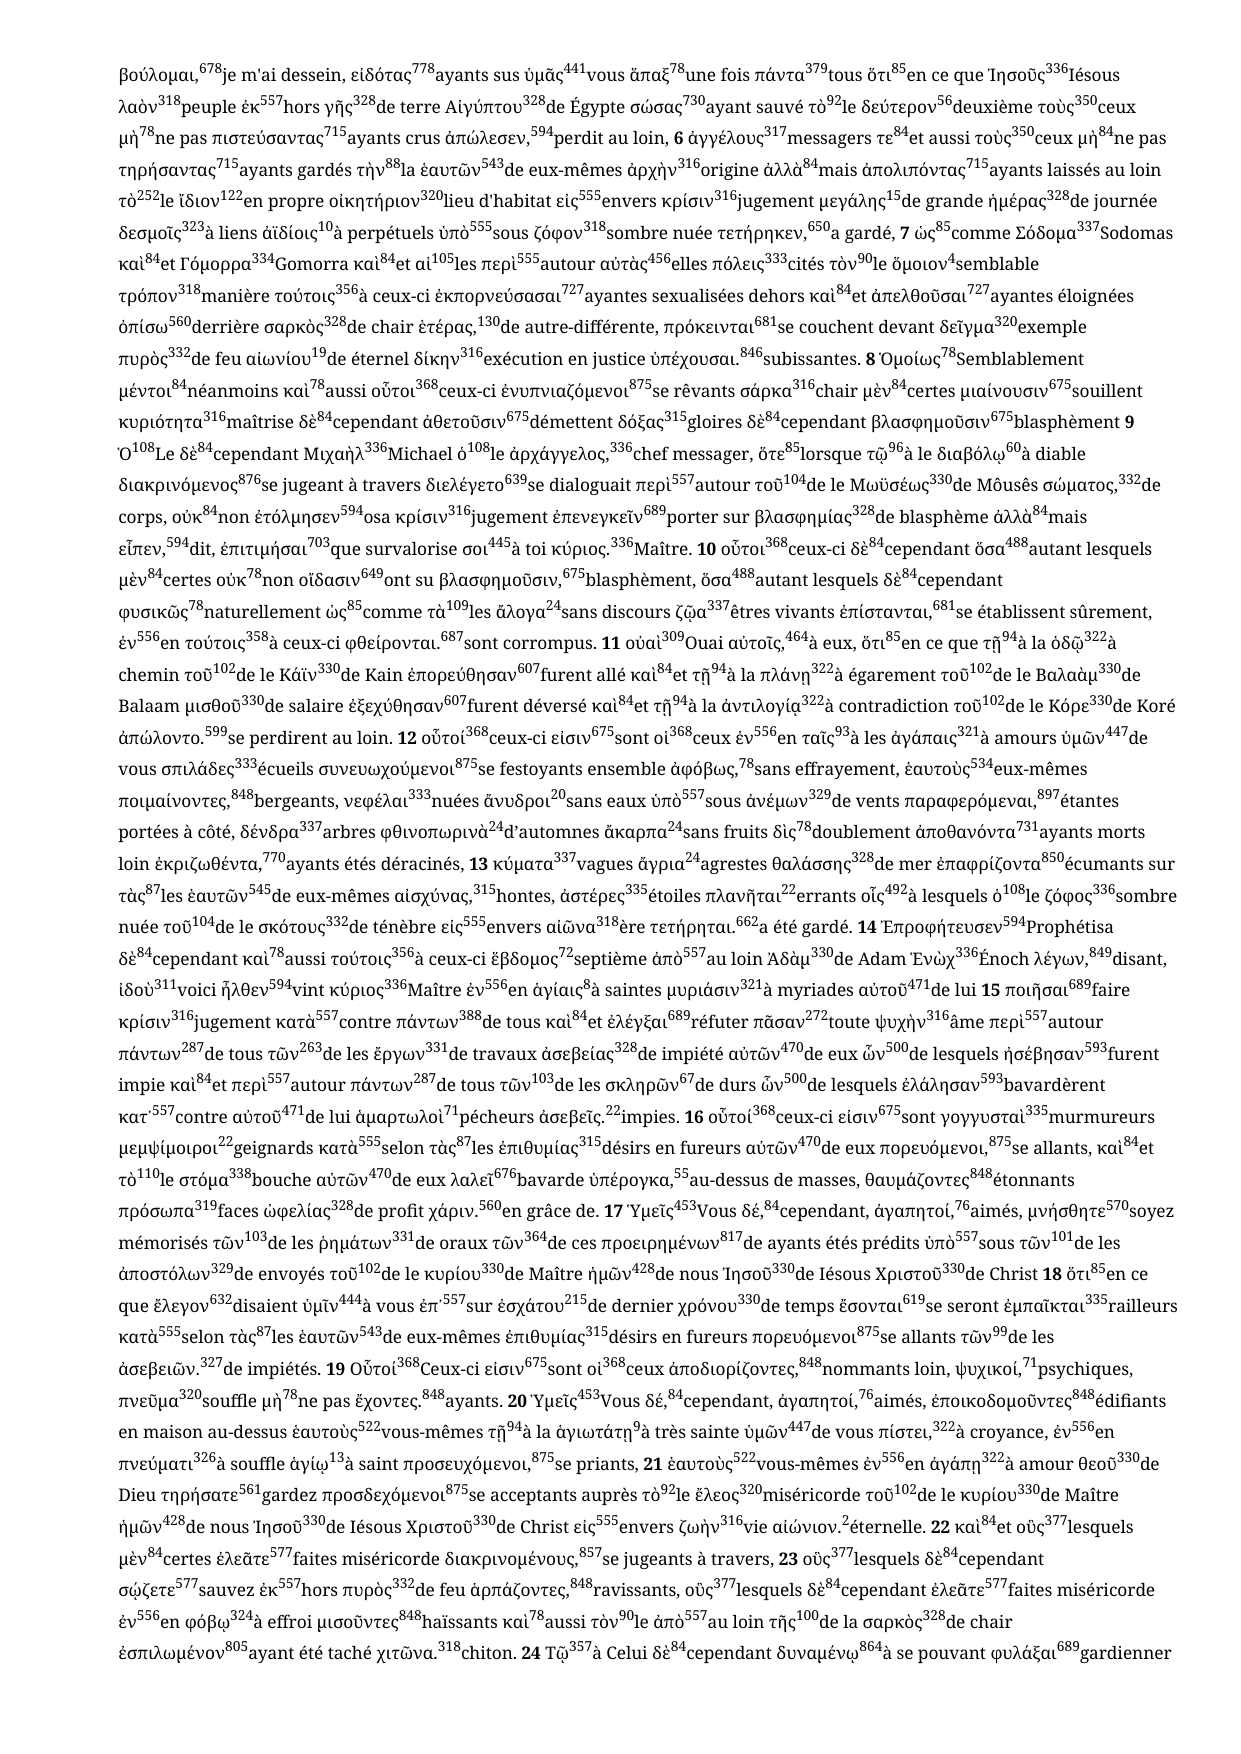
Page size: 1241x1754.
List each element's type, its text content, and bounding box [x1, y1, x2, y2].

text 1 Ἰούδας336Iouda Ἰησοῦ330de Iésous Χριστοῦ330de Christ δοῦλος,336mâle esclave, ἀδελφὸς336frère δὲ84cependant Ἰακώβου,330de Iakobos, τοῖς356à ceux ἐν556en θεῷ324à Dieu πατρὶ324à père ἠγαπημένοις809à ayants étés aimés καὶ84et Ἰησοῦ324à Iésous Χριστῷ324à Christ τετηρημένοις809à ayants étés gardés κλητοῖς·59à appelés· 2 ἔλεος338miséricorde ὑμῖν444à vous καὶ84et εἰρήνη334paix καὶ84et ἀγάπη334amour πληθυνθείη.706que soit multiplié. 3 Ἀγαπητοί,76Aimés, πᾶσαν272toute σπουδὴν316hâte ποιούμενος876se faisant γράφειν698écrire ὑμῖν444à vous περὶ557autour τῆς100de la κοινῆς64de commune ἡμῶν428de nous σωτηρίας328de sauvetage ἀνάγκην316nécessité ἔσχον590j'eus γράψαι689écrire ὑμῖν444à vous παρακαλῶν849appelant à côté ἐπαγωνίζεσθαι699se combattre sur τῇ94à la ἅπαξ78une fois παραδοθείσῃ756à ayante étée livrée τοῖς95à les ἁγίοις59à saints πίστει.322à croyance. 4 παρεισέδυσαν593pénétrèrent à côté γάρ84car τινες291des quelconques ἄνθρωποι,335êtres humains, οἱ368ceux πάλαι78vieillement προγεγραμμένοι821ayants étés écrits d'avance εἰς555envers τοῦτο145celui-ci τὸ92le κρίμα,320objet de jugement, ἀσεβεῖς,71impies, τὴν88la τοῦ102de le θεοῦ330de Dieu ἡμῶν428de nous χάριτα316grâce μετατιθέντες848changeants de place εἰς555envers ἀσέλγειαν316luxure καὶ84et τὸν90le μόνον120seul δεσπότην318despote καὶ84et κύριον318Maître ἡμῶν428de nous Ἰησοῦν318Iésous Χριστὸν318Christ ἀρνούμενοι.875se niants. 5 Ὑπομνῆσαι689Remémorer le dessous δὲ84cependant ὑμᾶς441vous βούλομαι,678je m'ai dessein, εἰδότας778ayants sus ὑμᾶς441vous ἅπαξ78une fois πάντα379tous ὅτι85en ce que Ἰησοῦς336Iésous λαὸν318peuple ἐκ557hors γῆς328de terre Αἰγύπτου328de Égypte σώσας730ayant sauvé τὸ92le δεύτερον56deuxième τοὺς350ceux μὴ78ne pas πιστεύσαντας715ayants crus ἀπώλεσεν,594perdit au loin, 6 ἀγγέλους317messagers τε84et aussi τοὺς350ceux μὴ84ne pas τηρήσαντας715ayants gardés τὴν88la ἑαυτῶν543de eux-mêmes ἀρχὴν316origine ἀλλὰ84mais ἀπολιπόντας715ayants laissés au loin τὸ252le ἴδιον122en propre οἰκητήριον320lieu d'habitat εἰς555envers κρίσιν316jugement μεγάλης15de grande ἡμέρας328de journée δεσμοῖς323à liens ἀϊδίοις10à perpétuels ὑπὸ555sous ζόφον318sombre nuée τετήρηκεν,650a gardé, 7 ὡς85comme Σόδομα337Sodomas καὶ84et Γόμορρα334Gomorra καὶ84et αἱ105les περὶ555autour αὐτὰς456elles πόλεις333cités τὸν90le ὅμοιον4semblable τρόπον318manière τούτοις356à ceux-ci ἐκπορνεύσασαι727ayantes sexualisées dehors καὶ84et ἀπελθοῦσαι727ayantes éloignées ὀπίσω560derrière σαρκὸς328de chair ἑτέρας,130de autre-différente, πρόκεινται681se couchent devant δεῖγμα320exemple πυρὸς332de feu αἰωνίου19de éternel δίκην316exécution en justice ὑπέχουσαι.846subissantes. 8 Ὁμοίως78Semblablement μέντοι84néanmoins καὶ78aussi οὗτοι368ceux-ci ἐνυπνιαζόμενοι875se rêvants σάρκα316chair μὲν84certes μιαίνουσιν675souillent κυριότητα316maîtrise δὲ84cependant ἀθετοῦσιν675démettent δόξας315gloires δὲ84cependant βλασφημοῦσιν675blasphèment 9 Ὁ108Le δὲ84cependant Μιχαὴλ336Michael ὁ108le ἀρχάγγελος,336chef messager, ὅτε85lorsque τῷ96à le διαβόλῳ60à diable διακρινόμενος876se jugeant à travers διελέγετο639se dialoguait περὶ557autour τοῦ104de le Μωϋσέως330de Môusês σώματος,332de corps, οὐκ84non ἐτόλμησεν594osa κρίσιν316jugement ἐπενεγκεῖν689porter sur βλασφημίας328de blasphème ἀλλὰ84mais εἶπεν,594dit, ἐπιτιμήσαι703que survalorise σοι445à toi κύριος.336Maître. 10 οὗτοι368ceux-ci δὲ84cependant ὅσα488autant lesquels μὲν84certes οὐκ78non οἴδασιν649ont su βλασφημοῦσιν,675blasphèment, ὅσα488autant lesquels δὲ84cependant φυσικῶς78naturellement ὡς85comme τὰ109les ἄλογα24sans discours ζῷα337êtres vivants ἐπίστανται,681se établissent sûrement, ἐν556en τούτοις358à ceux-ci φθείρονται.687sont corrompus. 11 οὐαὶ309Ouai αὐτοῖς,464à eux, ὅτι85en ce que τῇ94à la ὁδῷ322à chemin τοῦ102de le Κάϊν330de Kain ἐπορεύθησαν607furent allé καὶ84et τῇ94à la πλάνῃ322à égarement τοῦ102de le Βαλαὰμ330de Balaam μισθοῦ330de salaire ἐξεχύθησαν607furent déversé καὶ84et τῇ94à la ἀντιλογίᾳ322à contradiction τοῦ102de le Κόρε330de Koré ἀπώλοντο.599se perdirent au loin. 12 οὗτοί368ceux-ci εἰσιν675sont οἱ368ceux ἐν556en ταῖς93à les ἀγάπαις321à amours ὑμῶν447de vous σπιλάδες333écueils συνευωχούμενοι875se festoyants ensemble ἀφόβως,78sans effrayement, ἑαυτοὺς534eux-mêmes ποιμαίνοντες,848bergeants, νεφέλαι333nuées ἄνυδροι20sans eaux ὑπὸ557sous ἀνέμων329de vents παραφερόμεναι,897étantes portées à côté, δένδρα337arbres φθινοπωρινὰ24d’automnes ἄκαρπα24sans fruits δὶς78doublement ἀποθανόντα731ayants morts loin ἐκριζωθέντα,770ayants étés déracinés, 13 κύματα337vagues ἄγρια24agrestes θαλάσσης328de mer ἐπαφρίζοντα850écumants sur τὰς87les ἑαυτῶν545de eux-mêmes αἰσχύνας,315hontes, ἀστέρες335étoiles πλανῆται22errants οἷς492à lesquels ὁ108le ζόφος336sombre nuée τοῦ104de le σκότους332de ténèbre εἰς555envers αἰῶνα318ère τετήρηται.662a été gardé. 14 Ἐπροφήτευσεν594Prophétisa δὲ84cependant καὶ78aussi τούτοις356à ceux-ci ἕβδομος72septième ἀπὸ557au loin Ἀδὰμ330de Adam Ἑνὼχ336Énoch λέγων,849disant, ἰδοὺ311voici ἦλθεν594vint κύριος336Maître ἐν556en ἁγίαις8à saintes μυριάσιν321à myriades αὐτοῦ471de lui 15 ποιῆσαι689faire κρίσιν316jugement κατὰ557contre πάντων388de tous καὶ84et ἐλέγξαι689réfuter πᾶσαν272toute ψυχὴν316âme περὶ557autour πάντων287de tous τῶν263de les ἔργων331de travaux ἀσεβείας328de impiété αὐτῶν470de eux ὧν500de lesquels ἠσέβησαν593furent impie καὶ84et περὶ557autour πάντων287de tous τῶν103de les σκληρῶν67de durs ὧν500de lesquels ἐλάλησαν593bavardèrent κατ᾽557contre αὐτοῦ471de lui ἁμαρτωλοὶ71pécheurs ἀσεβεῖς.22impies. 16 οὗτοί368ceux-ci εἰσιν675sont γογγυσταὶ335murmureurs μεμψίμοιροι22geignards κατὰ555selon τὰς87les ἐπιθυμίας315désirs en fureurs αὐτῶν470de eux πορευόμενοι,875se allants, καὶ84et τὸ110le στόμα338bouche αὐτῶν470de eux λαλεῖ676bavarde ὑπέρογκα,55au-dessus de masses, θαυμάζοντες848étonnants πρόσωπα319faces ὠφελίας328de profit χάριν.560en grâce de. 17 Ὑμεῖς453Vous δέ,84cependant, ἀγαπητοί,76aimés, μνήσθητε570soyez mémorisés τῶν103de les ῥημάτων331de oraux τῶν364de ces προειρημένων817de ayants étés prédits ὑπὸ557sous τῶν101de les ἀποστόλων329de envoyés τοῦ102de le κυρίου330de Maître ἡμῶν428de nous Ἰησοῦ330de Iésous Χριστοῦ330de Christ 18 ὅτι85en ce que ἔλεγον632disaient ὑμῖν444à vous ἐπ᾽557sur ἐσχάτου215de dernier χρόνου330de temps ἔσονται619se seront ἐμπαῖκται335railleurs κατὰ555selon τὰς87les ἑαυτῶν543de eux-mêmes ἐπιθυμίας315désirs en fureurs πορευόμενοι875se allants τῶν99de les ἀσεβειῶν.327de impiétés. 19 Οὗτοί368Ceux-ci εἰσιν675sont οἱ368ceux ἀποδιορίζοντες,848nommants loin, ψυχικοί,71psychiques, πνεῦμα320souffle μὴ78ne pas ἔχοντες.848ayants. 20 Ὑμεῖς453Vous δέ,84cependant, ἀγαπητοί,76aimés, ἐποικοδομοῦντες848édifiants en maison au-dessus ἑαυτοὺς522vous-mêmes τῇ94à la ἁγιωτάτῃ9à très sainte ὑμῶν447de vous πίστει,322à croyance, ἐν556en πνεύματι326à souffle ἁγίῳ13à saint προσευχόμενοι,875se priants, 21 ἑαυτοὺς522vous-mêmes ἐν556en ἀγάπῃ322à amour θεοῦ330de Dieu τηρήσατε561gardez προσδεχόμενοι875se acceptants auprès τὸ92le ἔλεος320miséricorde τοῦ102de le κυρίου330de Maître ἡμῶν428de nous Ἰησοῦ330de Iésous Χριστοῦ330de Christ εἰς555envers ζωὴν316vie αἰώνιον.2éternelle. 22 καὶ84et οὓς377lesquels μὲν84certes ἐλεᾶτε577faites miséricorde διακρινομένους,857se jugeants à travers, 23 οὓς377lesquels δὲ84cependant σῴζετε577sauvez ἐκ557hors πυρὸς332de feu ἁρπάζοντες,848ravissants, οὓς377lesquels δὲ84cependant ἐλεᾶτε577faites miséricorde ἐν556en φόβῳ324à effroi μισοῦντες848haïssants καὶ78aussi τὸν90le ἀπὸ557au loin τῆς100de la σαρκὸς328de chair ἐσπιλωμένον805ayant été taché χιτῶνα.318chiton. 24 Τῷ357à Celui δὲ84cependant δυναμένῳ864à se pouvant φυλάξαι689gardienner ὑμᾶς441vous ἀπταίστους53sans trébuchements καὶ84et στῆσαι689dresser κατενώπιον560face à face de haut en bas τῆς100de la δόξης328de gloire αὐτοῦ471de lui ἀμώμους53sans reproches ἐν556en ἀγαλλιάσει,322à allégresse, 25 μόνῳ126à seul θεῷ324à Dieu σωτῆρι324à sauveur ἡμῶν428de nous διὰ557par Ἰησοῦ330de Iésous Χριστοῦ330de Christ τοῦ102de le κυρίου330de Maître ἡμῶν428de nous δόξα334gloire μεγαλωσύνη334majesté κράτος338force καὶ84et ἐξουσία334autorité πρὸ557d'avant παντὸς286de tout τοῦ102de le αἰῶνος330de ère καὶ84et νῦν78maintenant καὶ84et εἰς555envers πάντας273tous τοὺς89les αἰῶνας,317ères, ἀμήν.309amen. [118, 59, 1181, 1665]
